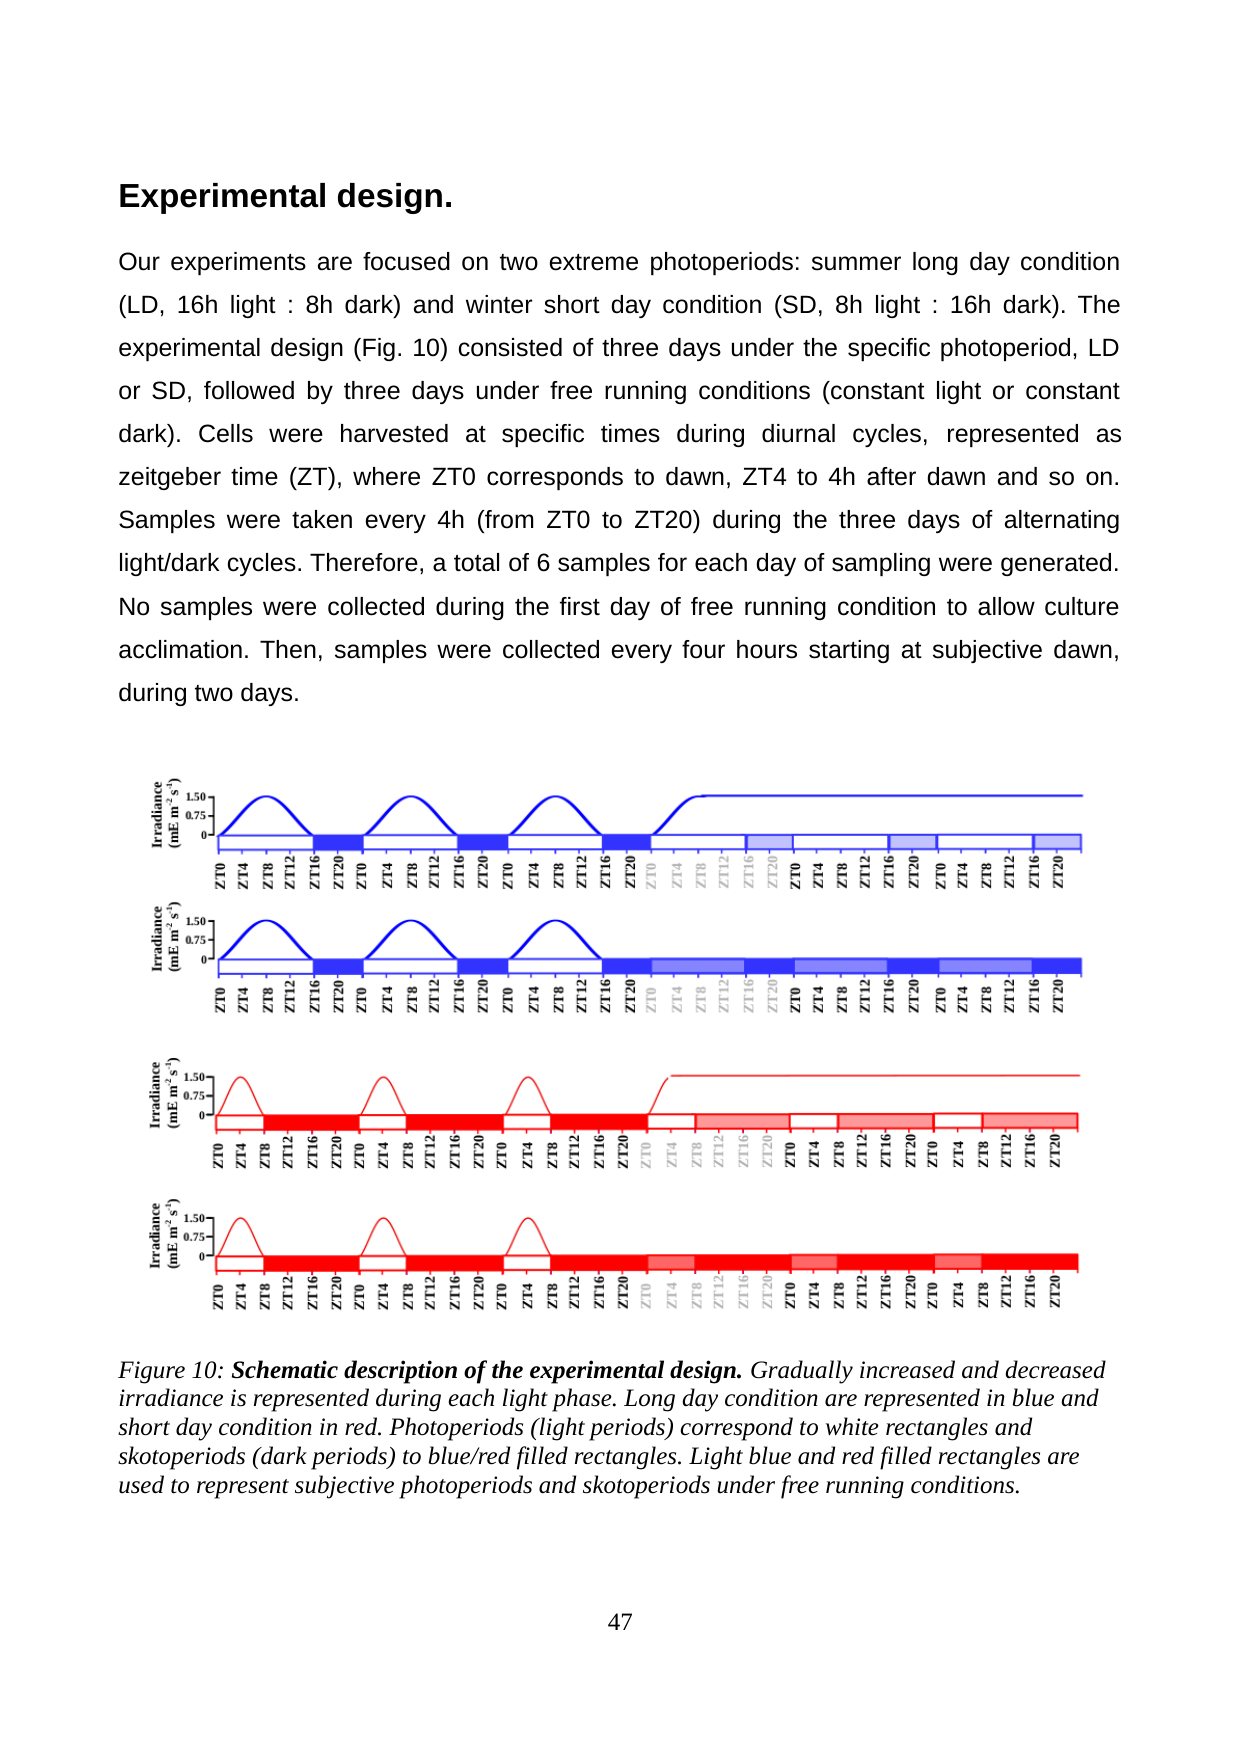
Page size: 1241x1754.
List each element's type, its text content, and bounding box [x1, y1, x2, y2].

picture [118, 758, 1123, 1355]
text Figure 10: Schematic description of the experimental design. Gradually increased and decreased irradiance is represented during each light phase. Long day condition are represented in blue and short day condition in red. Photoperiods (light periods) correspond to white rectangles and skotoperiods (dark periods) to blue/red filled rectangles. Light blue and red filled rectangles are used to represent subjective photoperiods and skotoperiods under free running conditions. [118, 1355, 1122, 1498]
subtitle Experimental design. [118, 176, 1122, 215]
text Our experiments are focused on two extreme photoperiods: summer long day condition (LD, 16h light : 8h dark) and winter short day condition (SD, 8h light : 16h dark). The experimental design (Fig. 10) consisted of three days under the specific photoperiod, LD or SD, followed by three days under free running conditions (constant light or constant dark). Cells were harvested at specific times during diurnal cycles, represented as zeitgeber time (ZT), where ZT0 corresponds to dawn, ZT4 to 4h after dawn and so on. Samples were taken every 4h (from ZT0 to ZT20) during the three days of alternating light/dark cycles. Therefore, a total of 6 samples for each day of sampling were generated. No samples were collected during the first day of free running condition to allow culture acclimation. Then, samples were collected every four hours starting at subjective dawn, during two days. [118, 246, 1122, 706]
